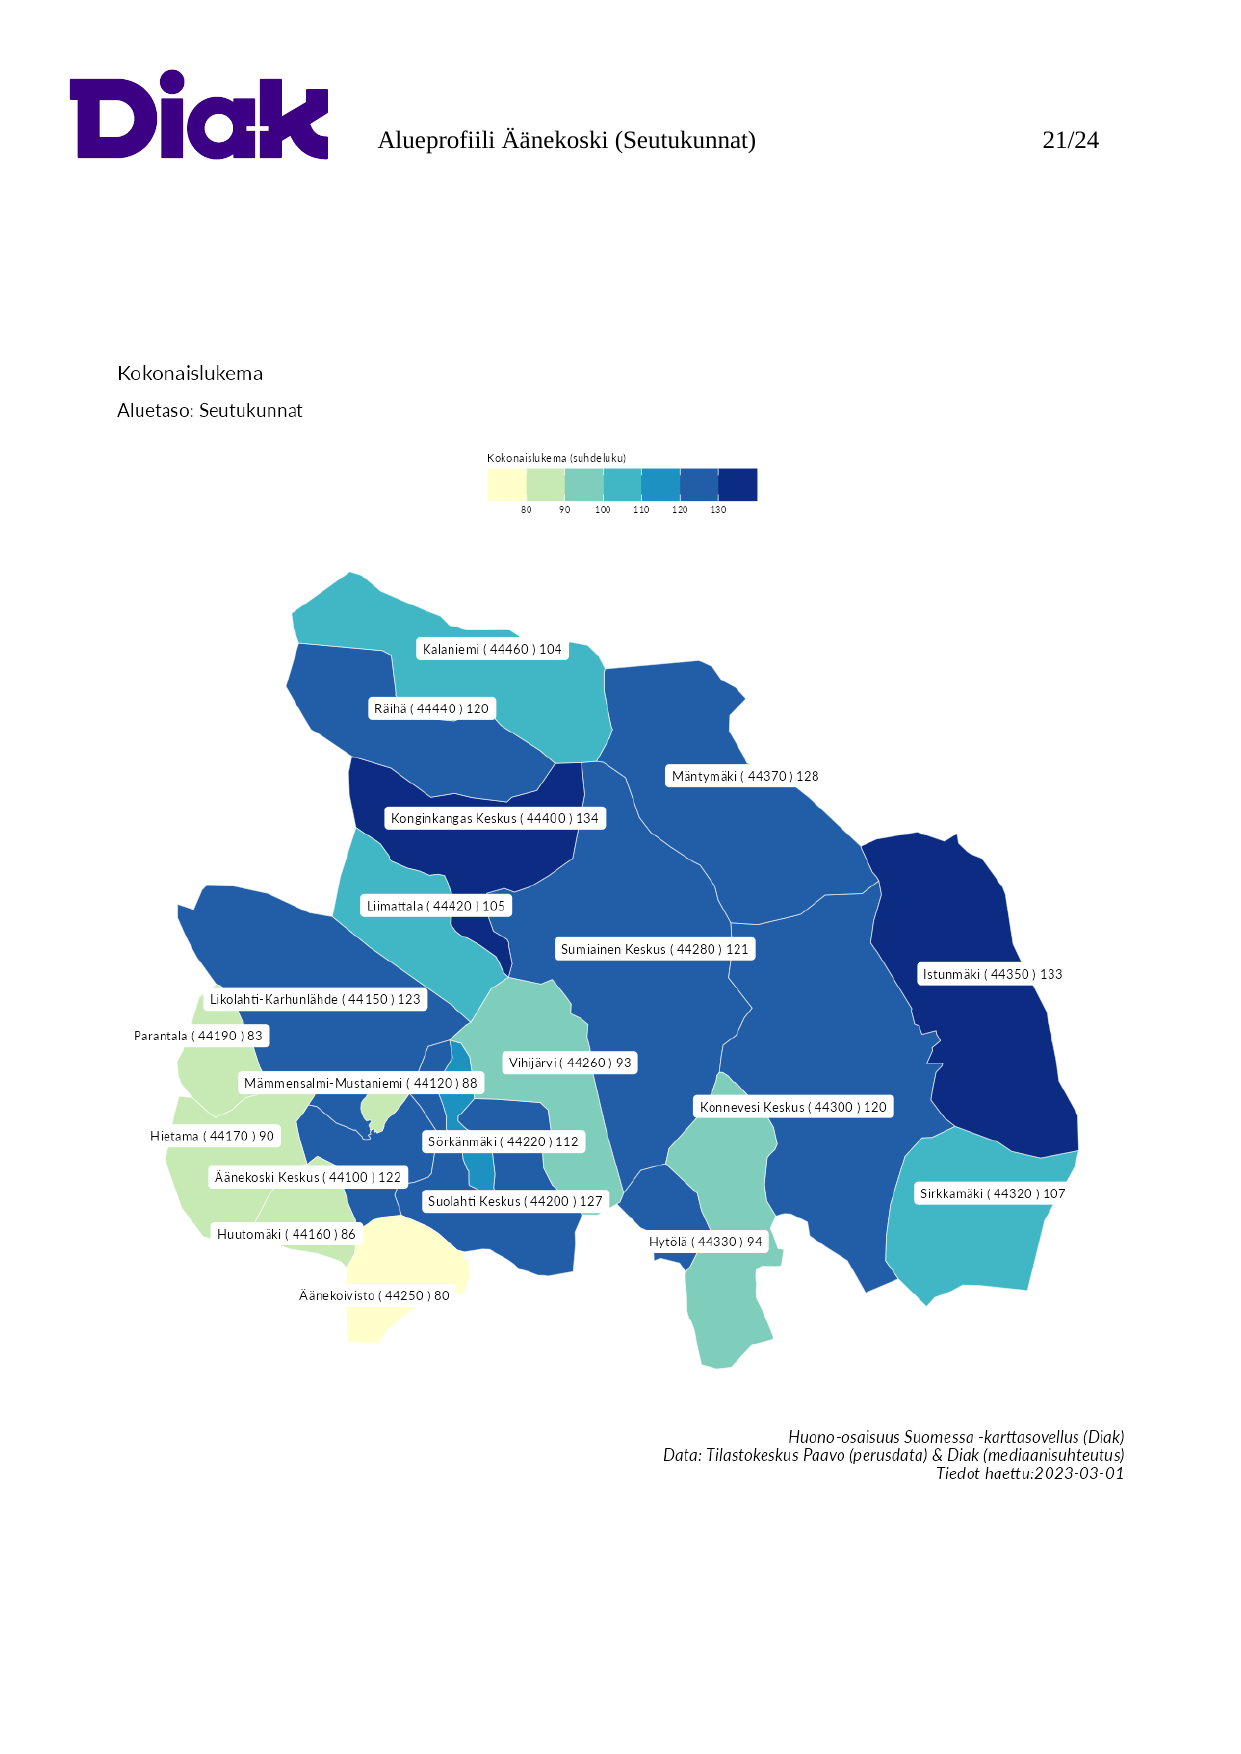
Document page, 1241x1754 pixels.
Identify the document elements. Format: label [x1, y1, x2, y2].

picture [61, 196, 1179, 1651]
